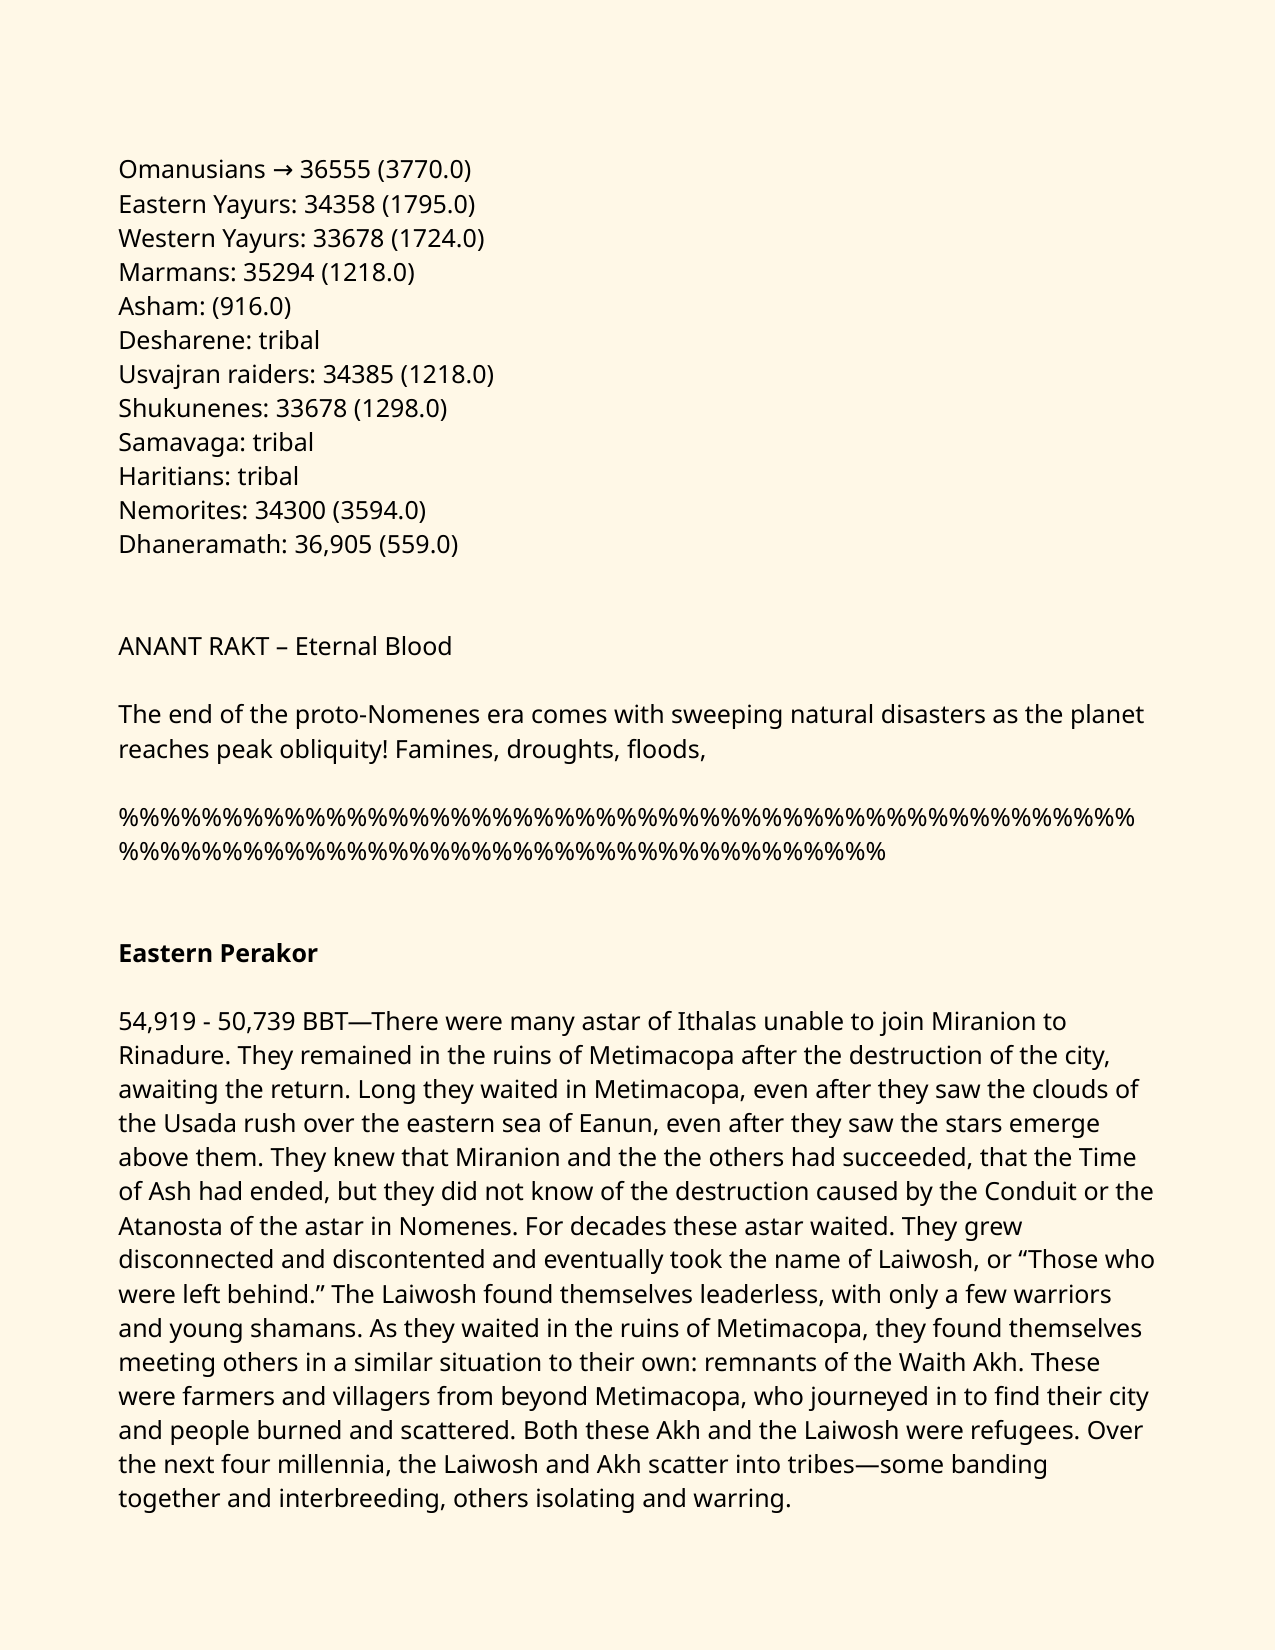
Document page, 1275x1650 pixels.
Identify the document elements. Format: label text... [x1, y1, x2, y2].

text Eastern Yayurs: 34358 (1795.0) [118, 186, 1157, 220]
text Samavaga: tribal [118, 425, 1157, 459]
text Western Yayurs: 33678 (1724.0) [118, 220, 1157, 254]
text Desharene: tribal [118, 322, 1157, 357]
text The end of the proto-Nomenes era comes with sweeping natural disasters as the planet reaches peak obliquity! Famines, droughts, floods, [118, 697, 1157, 765]
text %%%%%%%%%%%%%%%%%%%%%%%%%%%%%%%%%%%%%%%%%%%%%%%%%%%%%%%%%%%%%%%%%%%%%%%%%%%%%%%%%%%%%% [118, 799, 1157, 867]
text Dhaneramath: 36,905 (559.0) [118, 527, 1157, 561]
text Omanusians → 36555 (3770.0) [118, 152, 1157, 186]
text Asham: (916.0) [118, 288, 1157, 322]
text Nemorites: 34300 (3594.0) [118, 493, 1157, 527]
text Marmans: 35294 (1218.0) [118, 254, 1157, 288]
text 54,919 - 50,739 BBT—There were many astar of Ithalas unable to join Miranion to Rinadure. They remained in the ruins of Metimacopa after the destruction of the city, awaiting the return. Long they waited in Metimacopa, even after they saw the clouds of the Usada rush over the eastern sea of Eanun, even after they saw the stars emerge above them. They knew that Miranion and the the others had succeeded, that the Time of Ash had ended, but they did not know of the destruction caused by the Conduit or the Atanosta of the astar in Nomenes. For decades these astar waited. They grew disconnected and discontented and eventually took the name of Laiwosh, or “Those who were left behind.” The Laiwosh found themselves leaderless, with only a few warriors and young shamans. As they waited in the ruins of Metimacopa, they found themselves meeting others in a similar situation to their own: remnants of the Waith Akh. These were farmers and villagers from beyond Metimacopa, who journeyed in to find their city and people burned and scattered. Both these Akh and the Laiwosh were refugees. Over the next four millennia, the Laiwosh and Akh scatter into tribes—some banding together and interbreeding, others isolating and warring. [118, 1004, 1157, 1515]
text ANANT RAKT – Eternal Blood [118, 629, 1157, 663]
text Usvajran raiders: 34385 (1218.0) [118, 357, 1157, 391]
text Haritians: tribal [118, 459, 1157, 493]
text Shukunenes: 33678 (1298.0) [118, 391, 1157, 425]
text Eastern Perakor [118, 936, 1157, 970]
